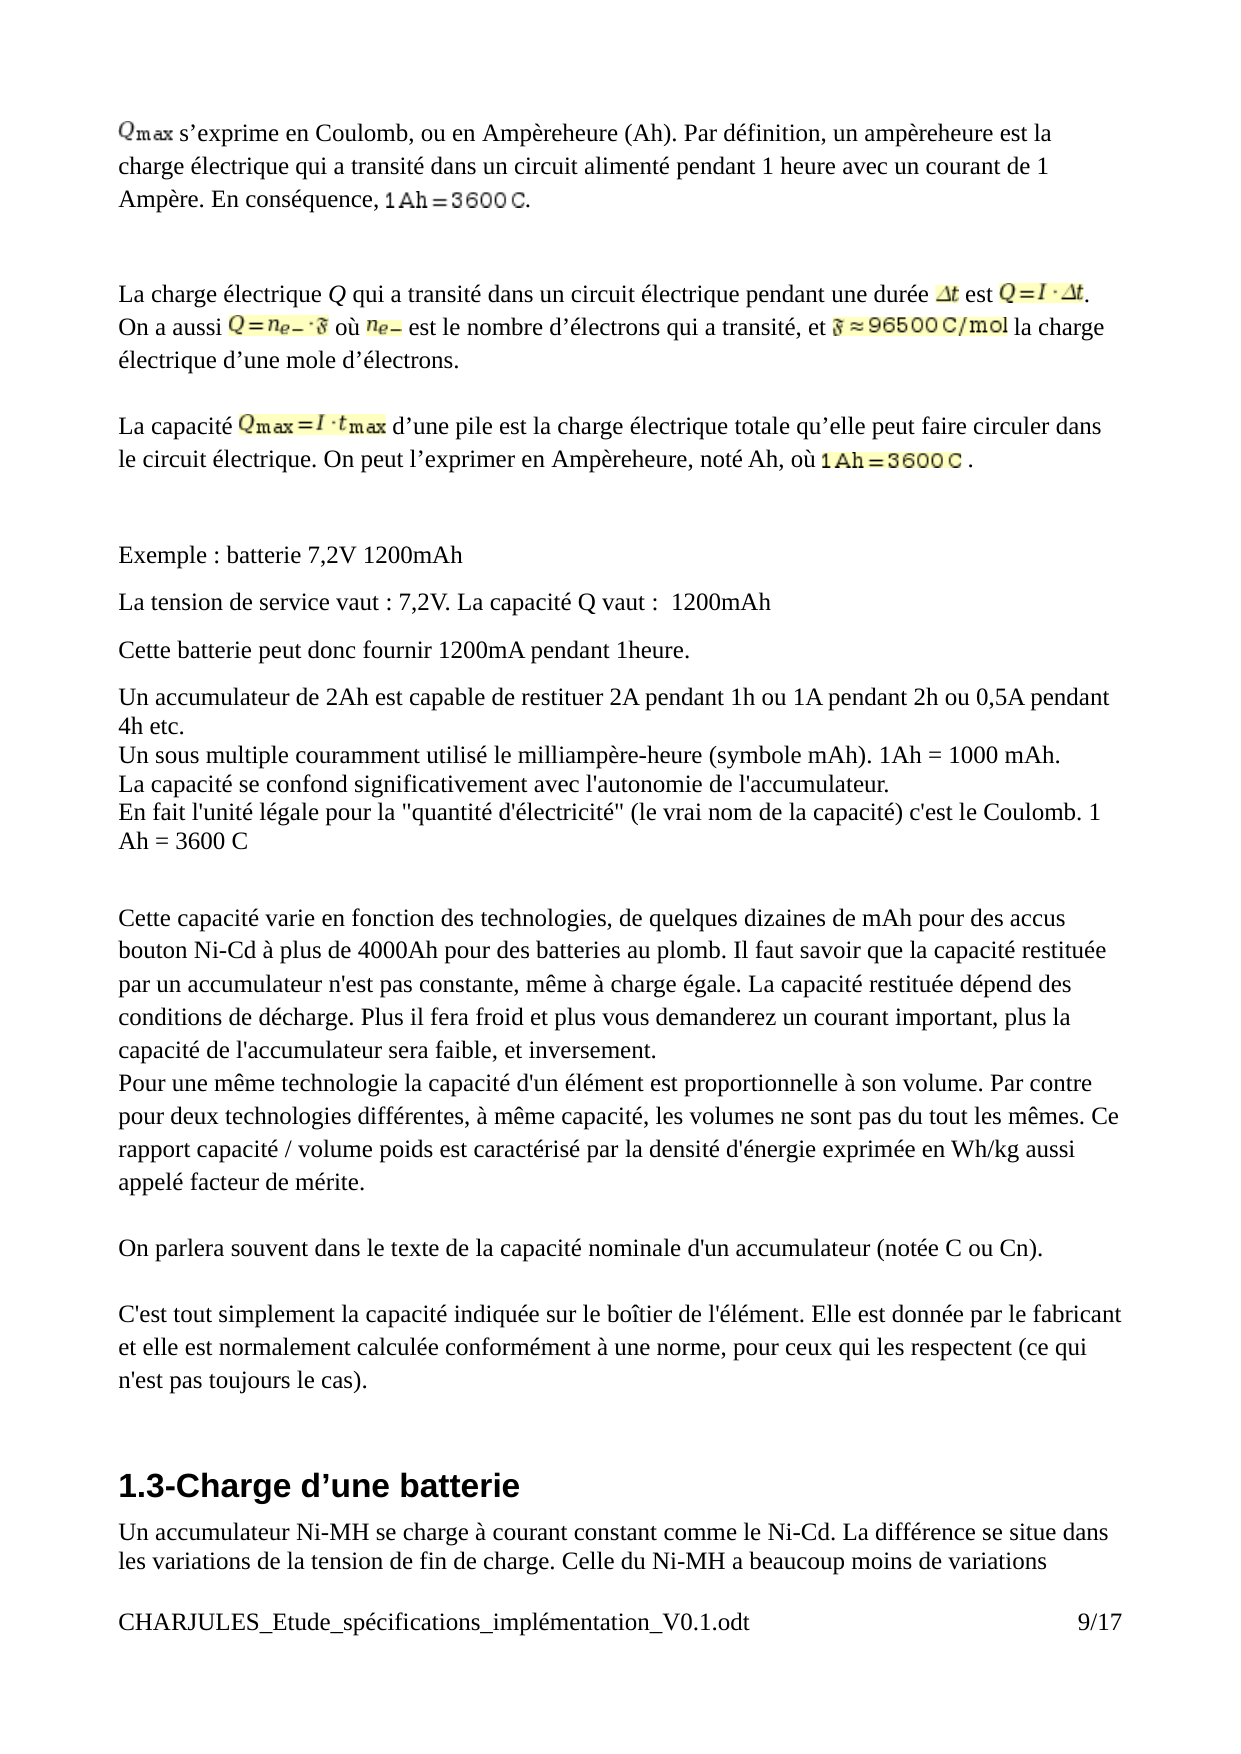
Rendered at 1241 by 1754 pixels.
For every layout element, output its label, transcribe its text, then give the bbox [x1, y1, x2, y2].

text En fait l'unité légale pour la "quantité d'électricité" (le vrai nom de la capacité) c'est le Coulomb. 1 Ah = 3600 C [118, 797, 1122, 855]
text Exemple : batterie 7,2V 1200mAh [118, 540, 1122, 568]
text La charge électrique Q qui a transité dans un circuit électrique pendant une durée est . On a aussi où est le nombre d’électrons qui a transité, et la charge électrique d’une mole d’électrons. La capacité d’une pile est la charge électrique totale qu’elle peut faire circuler dans le circuit électrique. On peut l’exprimer en Ampèreheure, noté Ah, où . [118, 279, 1122, 473]
picture [935, 285, 959, 303]
picture [832, 317, 1008, 336]
text Un accumulateur de 2Ah est capable de restituer 2A pendant 1h ou 1A pendant 2h ou 0,5A pendant 4h etc. Un sous multiple couramment utilisé le milliampère-heure (symbole mAh). 1Ah = 1000 mAh. La capacité se confond significativement avec l'autonomie de l'accumulateur. [118, 682, 1122, 797]
picture [366, 320, 402, 336]
picture [238, 414, 386, 435]
text La tension de service vaut : 7,2V. La capacité Q vaut : 1200mAh [118, 587, 1122, 616]
text s’exprime en Coulomb, ou en Ampèreheure (Ah). Par définition, un ampèreheure est la charge électrique qui a transité dans un circuit alimenté pendant 1 heure avec un courant de 1 Ampère. En conséquence, . [118, 118, 1122, 213]
picture [228, 315, 329, 336]
picture [999, 283, 1084, 303]
picture [385, 191, 525, 208]
text Cette capacité varie en fonction des technologies, de quelques dizaines de mAh pour des accus bouton Ni-Cd à plus de 4000Ah pour des batteries au plomb. Il faut savoir que la capacité restituée par un accumulateur n'est pas constante, même à charge égale. La capacité restituée dépend des conditions de décharge. Plus il fera froid et plus vous demanderez un courant important, plus la capacité de l'accumulateur sera faible, et inversement. Pour une même technologie la capacité d'un élément est proportionnelle à son volume. Par contre pour deux technologies différentes, à même capacité, les volumes ne sont pas du tout les mêmes. Ce rapport capacité / volume poids est caractérisé par la densité d'énergie exprimée en Wh/kg aussi appelé facteur de mérite. On parlera souvent dans le texte de la capacité nominale d'un accumulateur (notée C ou Cn). C'est tout simplement la capacité indiquée sur le boîtier de l'élément. Elle est donnée par le fabricant et elle est normalement calculée conformément à une norme, pour ceux qui les respectent (ce qui n'est pas toujours le cas). [118, 903, 1122, 1427]
text Un accumulateur Ni-MH se charge à courant constant comme le Ni-Cd. La différence se situe dans les variations de la tension de fin de charge. Celle du Ni-MH a beaucoup moins de variations [118, 1517, 1122, 1575]
subtitle 1.3-Charge d’une batterie [118, 1466, 1122, 1505]
picture [822, 452, 962, 468]
picture [118, 121, 173, 142]
text Cette batterie peut donc fournir 1200mA pendant 1heure. [118, 635, 1122, 664]
